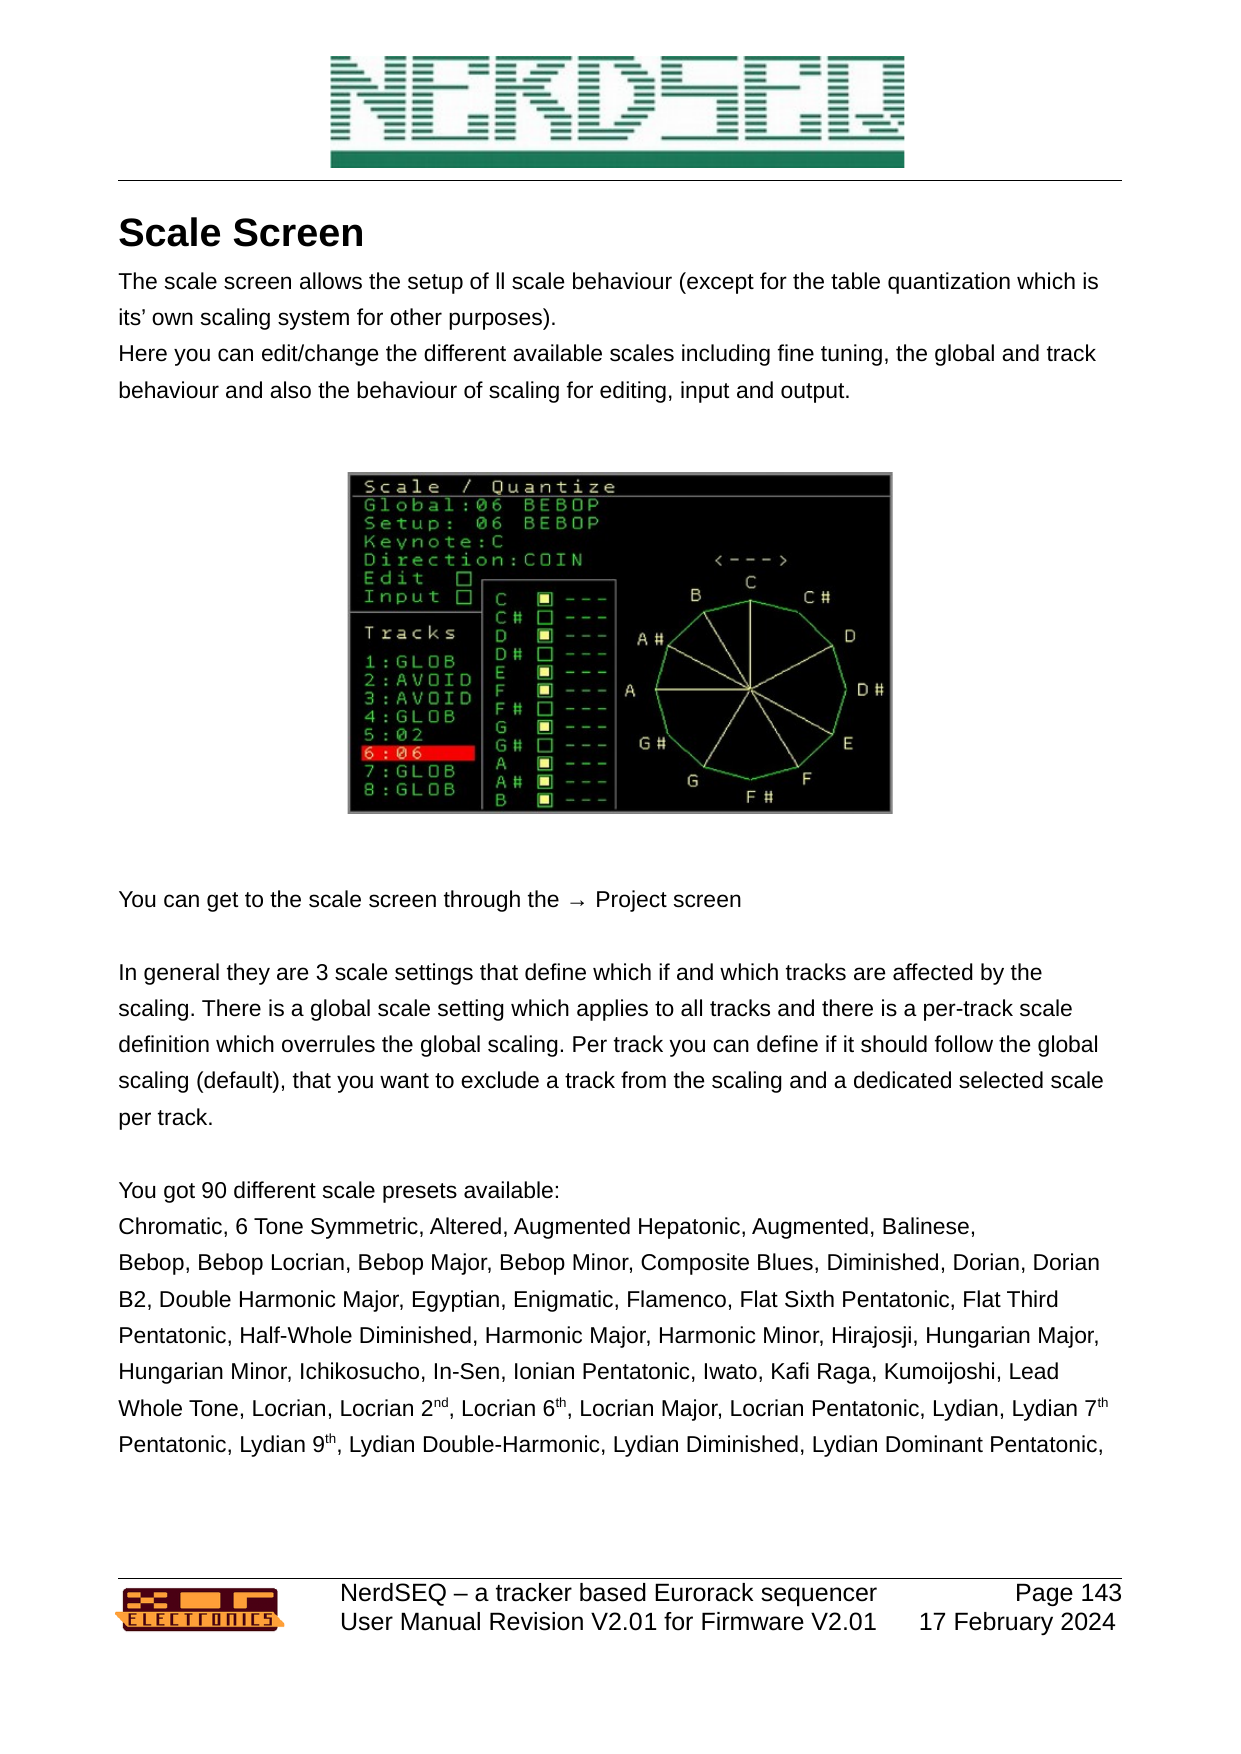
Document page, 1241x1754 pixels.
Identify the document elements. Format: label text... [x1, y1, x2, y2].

text You can get to the scale screen through the → Project screen [118, 886, 1122, 912]
text You got 90 different scale presets available: [118, 1177, 1122, 1203]
text The scale screen allows the setup of ll scale behaviour (except for the table quantization which is its’ own scaling system for other purposes). Here you can edit/change the different available scales including fine tuning, the global and track behaviour and also the behaviour of scaling for editing, input and output. [118, 268, 1122, 403]
picture [115, 1584, 285, 1634]
text Chromatic, 6 Tone Symmetric, Altered, Augmented Hepatonic, Augmented, Balinese, [118, 1213, 1122, 1239]
subtitle Scale Screen [118, 209, 1122, 255]
picture [330, 56, 905, 168]
text In general they are 3 scale settings that define which if and which tracks are affected by the scaling. There is a global scale setting which applies to all tracks and there is a per-track scale definition which overrules the global scaling. Per track you can define if it should follow the global scaling (default), that you want to exclude a track from the scaling and a dedicated selected scale per track. [118, 958, 1122, 1130]
text Bebop, Bebop Locrian, Bebop Major, Bebop Minor, Composite Blues, Diminished, Dorian, Dorian B2, Double Harmonic Major, Egyptian, Enigmatic, Flamenco, Flat Sixth Pentatonic, Flat Third Pentatonic, Half-Whole Diminished, Harmonic Major, Harmonic Minor, Hirajosji, Hungarian Major, Hungarian Minor, Ichikosucho, In-Sen, Ionian Pentatonic, Iwato, Kafi Raga, Kumoijoshi, Lead Whole Tone, Locrian, Locrian 2nd, Locrian 6th, Locrian Major, Locrian Pentatonic, Lydian, Lydian 7th Pentatonic, Lydian 9th, Lydian Double-Harmonic, Lydian Diminished, Lydian Dominant Pentatonic, [118, 1249, 1122, 1457]
picture [347, 472, 893, 814]
